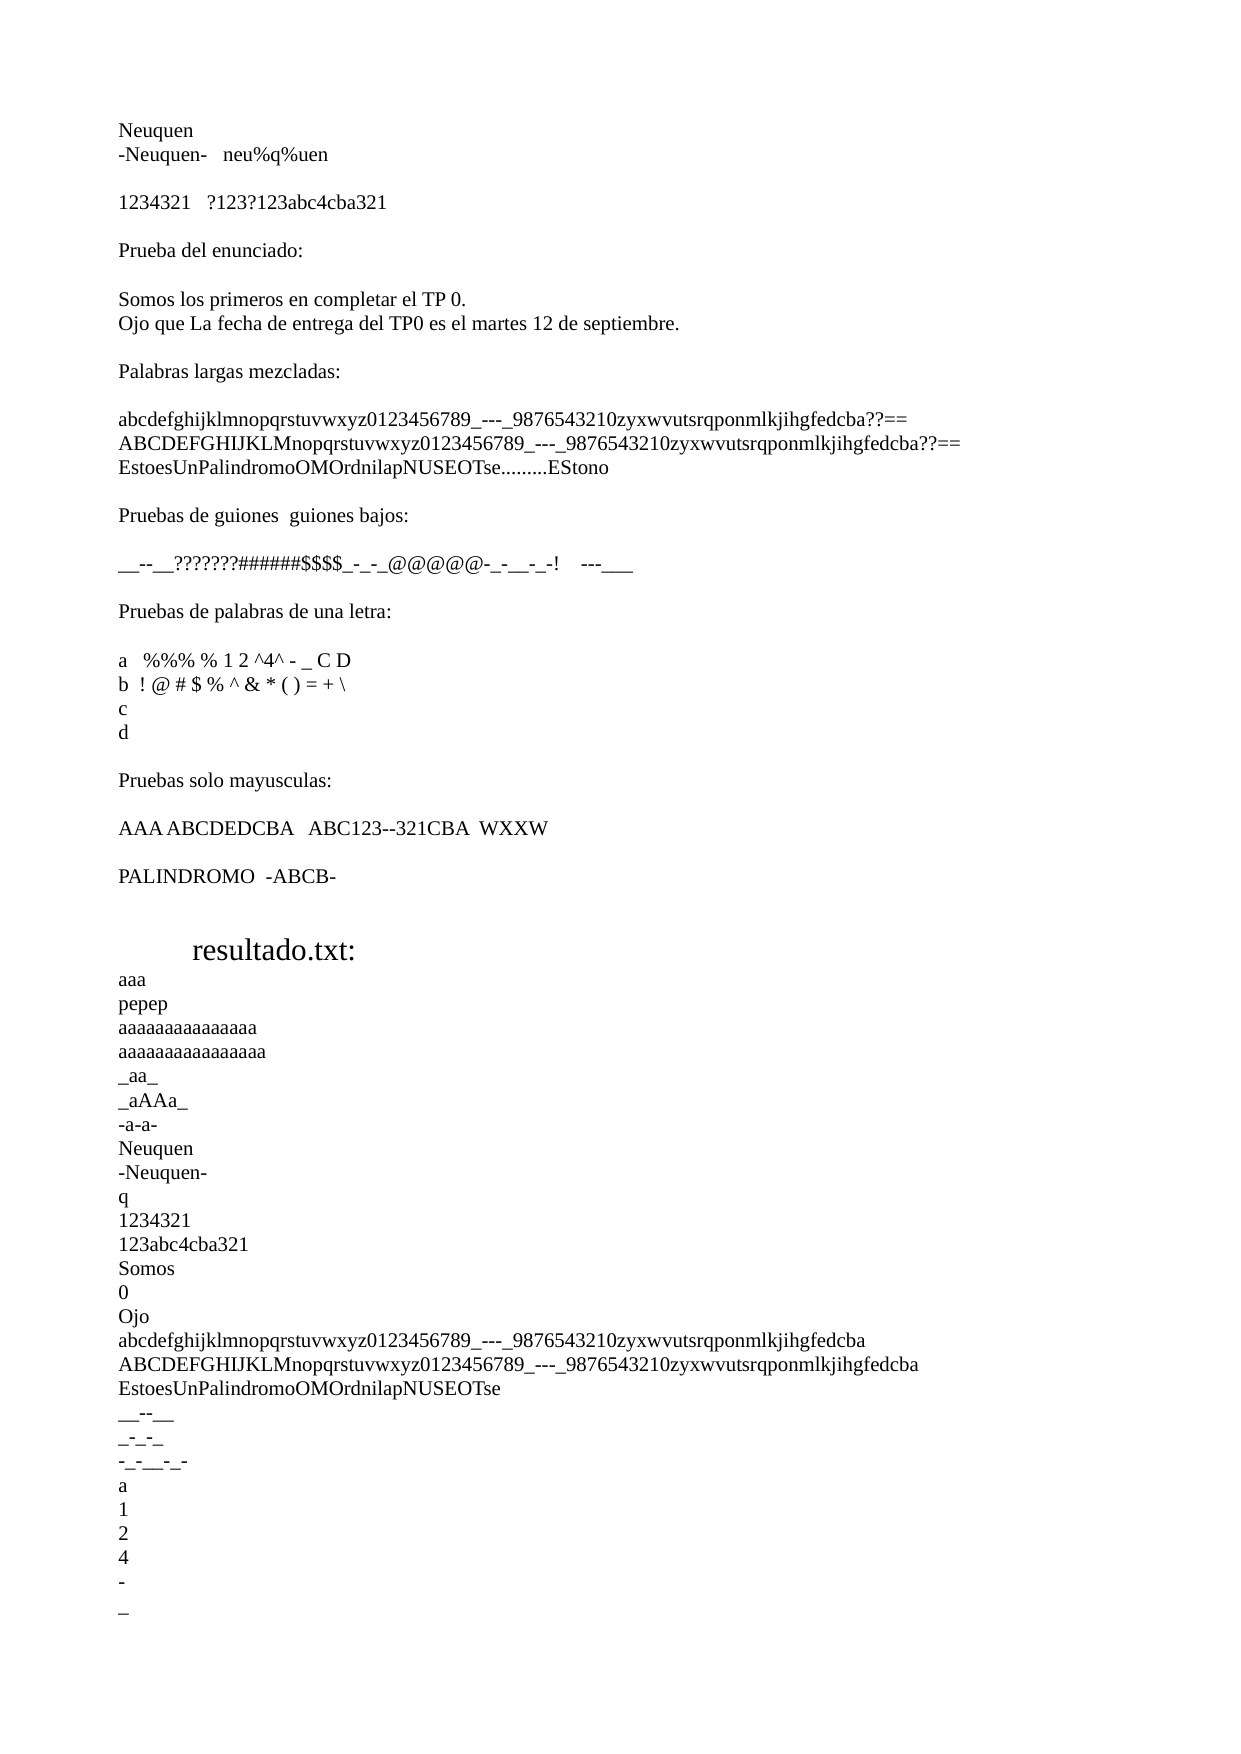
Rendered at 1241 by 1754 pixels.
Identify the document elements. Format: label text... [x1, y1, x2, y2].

text -Neuquen- [118, 1160, 1122, 1184]
text 1234321 [118, 1208, 1122, 1232]
text q [118, 1184, 1122, 1208]
text _aa_ [118, 1063, 1122, 1087]
text 2 [118, 1521, 1122, 1545]
text aaa [118, 967, 1122, 991]
text _ [118, 1593, 1122, 1617]
text Prueba del enunciado: [118, 238, 1122, 262]
text ABCDEFGHIJKLMnopqrstuvwxyz0123456789_---_9876543210zyxwvutsrqponmlkjihgfedcba [118, 1352, 1122, 1376]
text Neuquen [118, 118, 1122, 142]
text Somos los primeros en completar el TP 0. [118, 287, 1122, 311]
text d [118, 720, 1122, 744]
text -_-__-_- [118, 1448, 1122, 1472]
text Palabras largas mezcladas: [118, 359, 1122, 383]
text __--__ [118, 1400, 1122, 1424]
text EstoesUnPalindromoOMOrdnilapNUSEOTse [118, 1376, 1122, 1400]
text abcdefghijklmnopqrstuvwxyz0123456789_---_9876543210zyxwvutsrqponmlkjihgfedcba [118, 1328, 1122, 1352]
text Somos [118, 1256, 1122, 1280]
text abcdefghijklmnopqrstuvwxyz0123456789_---_9876543210zyxwvutsrqponmlkjihgfedcba??== [118, 407, 1122, 431]
text - [118, 1569, 1122, 1593]
text 1234321 ?123?123abc4cba321 [118, 190, 1122, 214]
text 123abc4cba321 [118, 1232, 1122, 1256]
text Ojo que La fecha de entrega del TP0 es el martes 12 de septiembre. [118, 311, 1122, 335]
text 1 [118, 1497, 1122, 1521]
text 4 [118, 1545, 1122, 1569]
text c [118, 696, 1122, 720]
text PALINDROMO -ABCB- [118, 864, 1122, 888]
text aaaaaaaaaaaaaaaa [118, 1039, 1122, 1063]
text __--__???????######$$$$_-_-_@@@@@-_-__-_-! ---___ [118, 551, 1122, 575]
text Pruebas de guiones guiones bajos: [118, 503, 1122, 527]
text _aAAa_ [118, 1087, 1122, 1112]
text ABCDEFGHIJKLMnopqrstuvwxyz0123456789_---_9876543210zyxwvutsrqponmlkjihgfedcba??== [118, 431, 1122, 455]
text a %%% % 1 2 ^4^ - _ C D [118, 647, 1122, 672]
text Pruebas solo mayusculas: [118, 768, 1122, 792]
text EstoesUnPalindromoOMOrdnilapNUSEOTse.........EStono [118, 455, 1122, 479]
text _-_-_ [118, 1424, 1122, 1448]
text -Neuquen- neu%q%uen [118, 142, 1122, 166]
text -a-a- [118, 1112, 1122, 1136]
text AAA ABCDEDCBA ABC123--321CBA WXXW [118, 816, 1122, 840]
text pepep [118, 991, 1122, 1015]
text a [118, 1472, 1122, 1497]
text Pruebas de palabras de una letra: [118, 599, 1122, 623]
text Neuquen [118, 1136, 1122, 1160]
text Ojo [118, 1304, 1122, 1328]
text b ! @ # $ % ^ & * ( ) = + \ [118, 672, 1122, 696]
text 0 [118, 1280, 1122, 1304]
text aaaaaaaaaaaaaaa [118, 1015, 1122, 1039]
text resultado.txt: [118, 931, 1122, 967]
